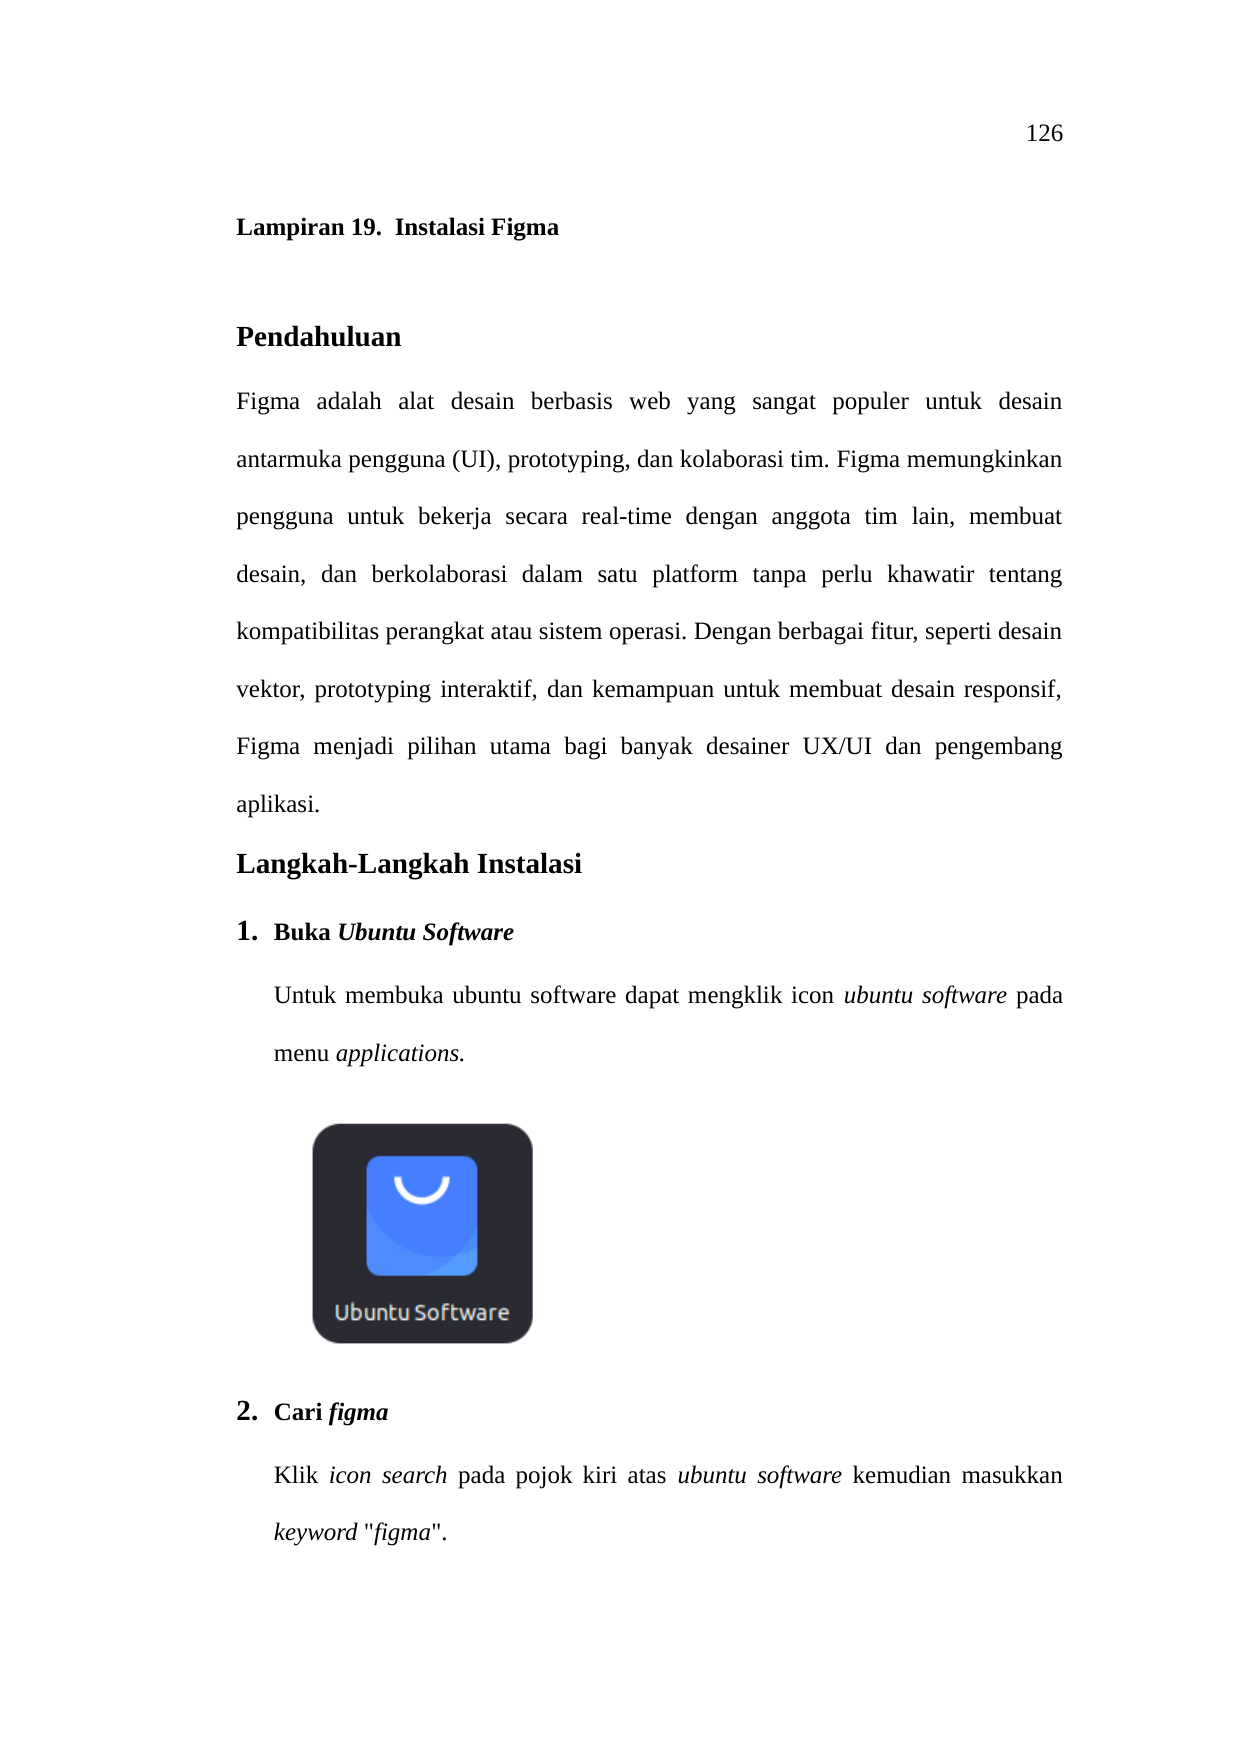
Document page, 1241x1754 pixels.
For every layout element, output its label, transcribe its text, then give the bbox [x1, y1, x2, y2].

list Buka Ubuntu Software [236, 913, 1063, 947]
picture [276, 1098, 573, 1362]
text Langkah-Langkah Instalasi [236, 846, 1063, 880]
list Klik icon search pada pojok kiri atas ubuntu software kemudian masukkan keyword "figma". [236, 1460, 1063, 1546]
list Untuk membuka ubuntu software dapat mengklik icon ubuntu software pada menu applications. [236, 980, 1063, 1067]
text Figma adalah alat desain berbasis web yang sangat populer untuk desain antarmuka pengguna (UI), prototyping, dan kolaborasi tim. Figma memungkinkan pengguna untuk bekerja secara real-time dengan anggota tim lain, membuat desain, dan berkolaborasi dalam satu platform tanpa perlu khawatir tentang kompatibilitas perangkat atau sistem operasi. Dengan berbagai fitur, seperti desain vektor, prototyping interaktif, dan kemampuan untuk membuat desain responsif, Figma menjadi pilihan utama bagi banyak desainer UX/UI dan pengembang aplikasi. [236, 386, 1063, 817]
text Pendahuluan [236, 319, 1063, 353]
list Cari figma [236, 1393, 1063, 1426]
subtitle Instalasi Figma [236, 212, 1063, 241]
